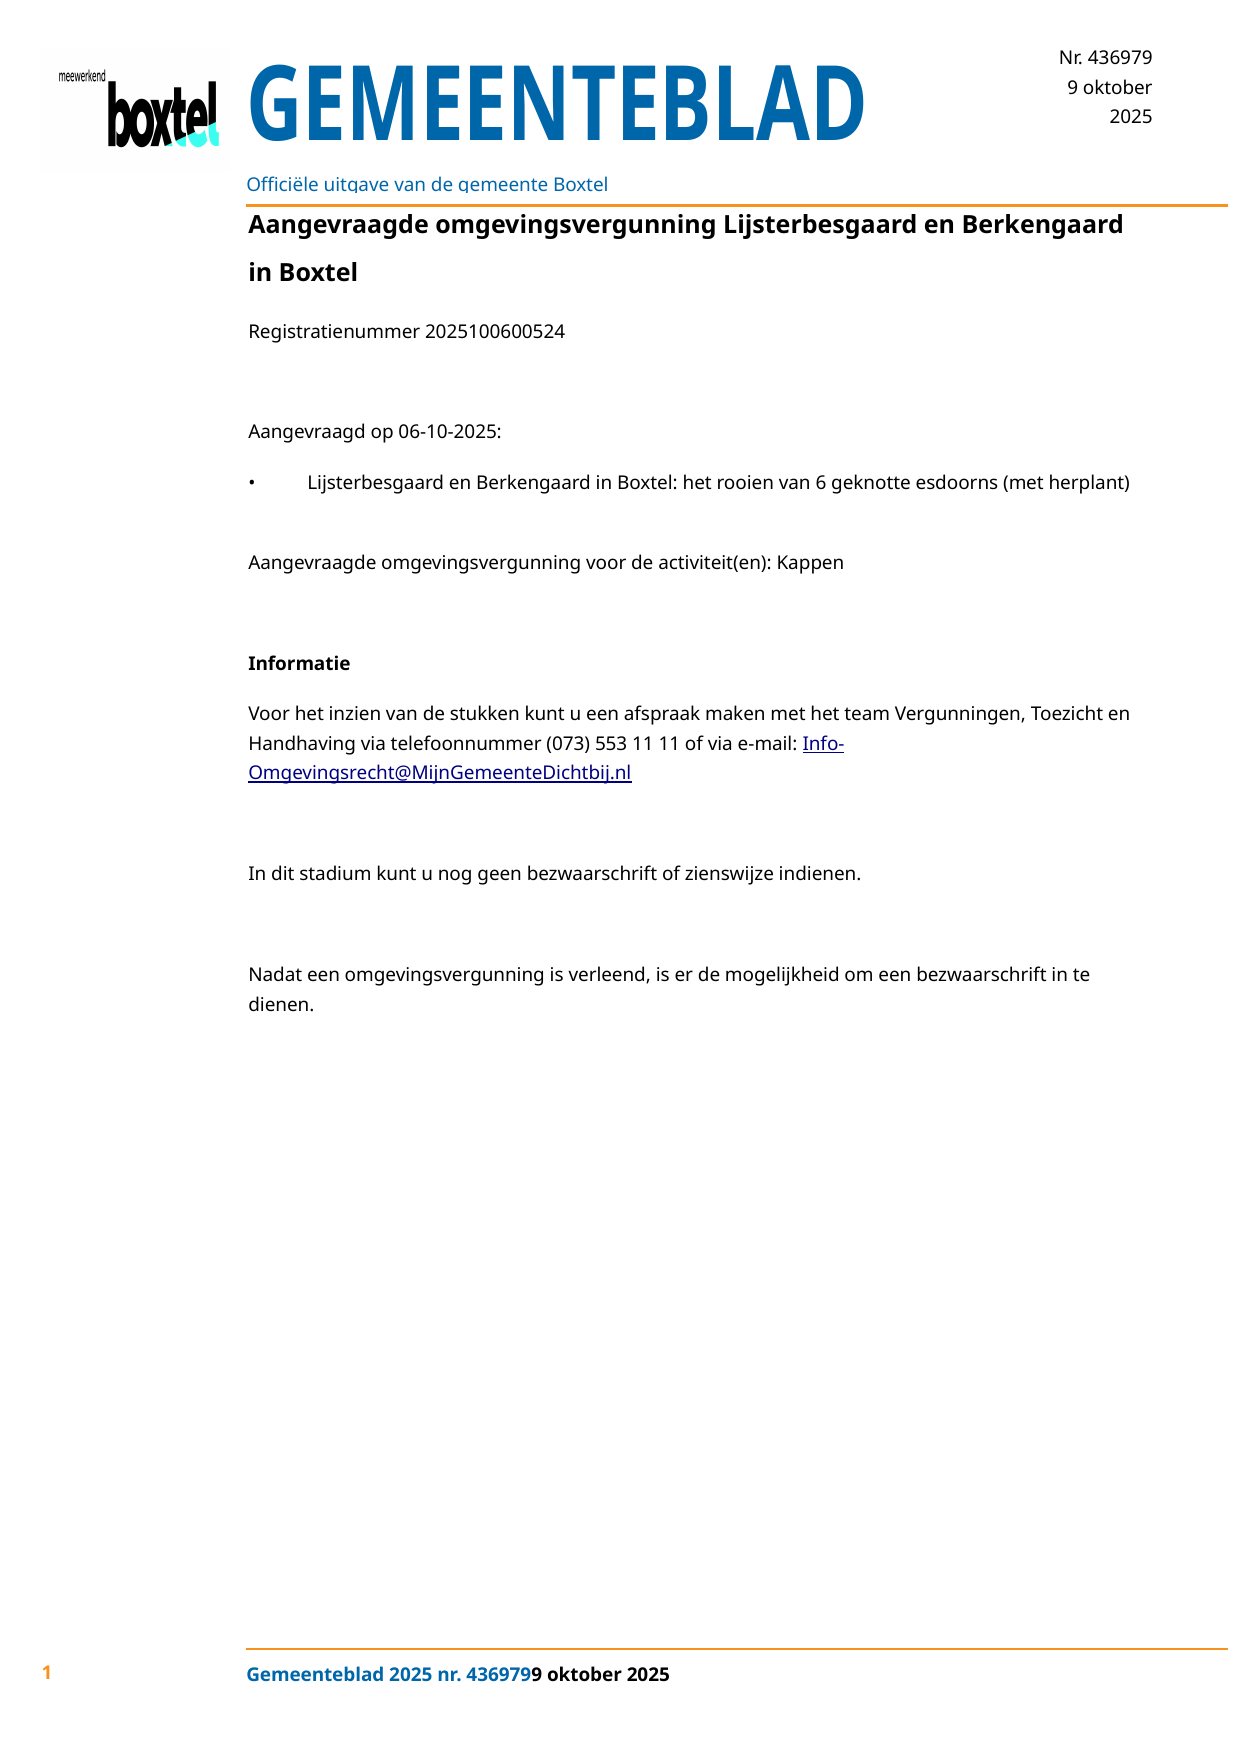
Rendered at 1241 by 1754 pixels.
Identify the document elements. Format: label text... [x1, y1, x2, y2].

text In dit stadium kunt u nog geen bezwaarschrift of zienswijze indienen. [248, 860, 1152, 886]
text Registratienummer 2025100600524 [248, 318, 1152, 344]
text Nadat een omgevingsvergunning is verleend, is er de mogelijkheid om een bezwaarschrift in te dienen. [248, 961, 1152, 1017]
text Aangevraagd op 06-10-2025: [248, 419, 1152, 444]
text Aangevraagde omgevingsvergunning voor de activiteit(en): Kappen [248, 549, 1152, 575]
text Aangevraagde omgevingsvergunning Lijsterbesgaard en Berkengaard in Boxtel [248, 207, 1152, 288]
text Voor het inzien van de stukken kunt u een afspraak maken met het team Vergunningen, Toezicht en Handhaving via telefoonnummer (073) 553 11 11 of via e-mail: Info-Omgevingsrecht@MijnGemeenteDichtbij.nl [248, 700, 1152, 785]
text Informatie [248, 650, 1152, 676]
list Lijsterbesgaard en Berkengaard in Boxtel: het rooien van 6 geknotte esdoorns (met herplant) [248, 469, 1152, 495]
picture [41, 47, 231, 172]
